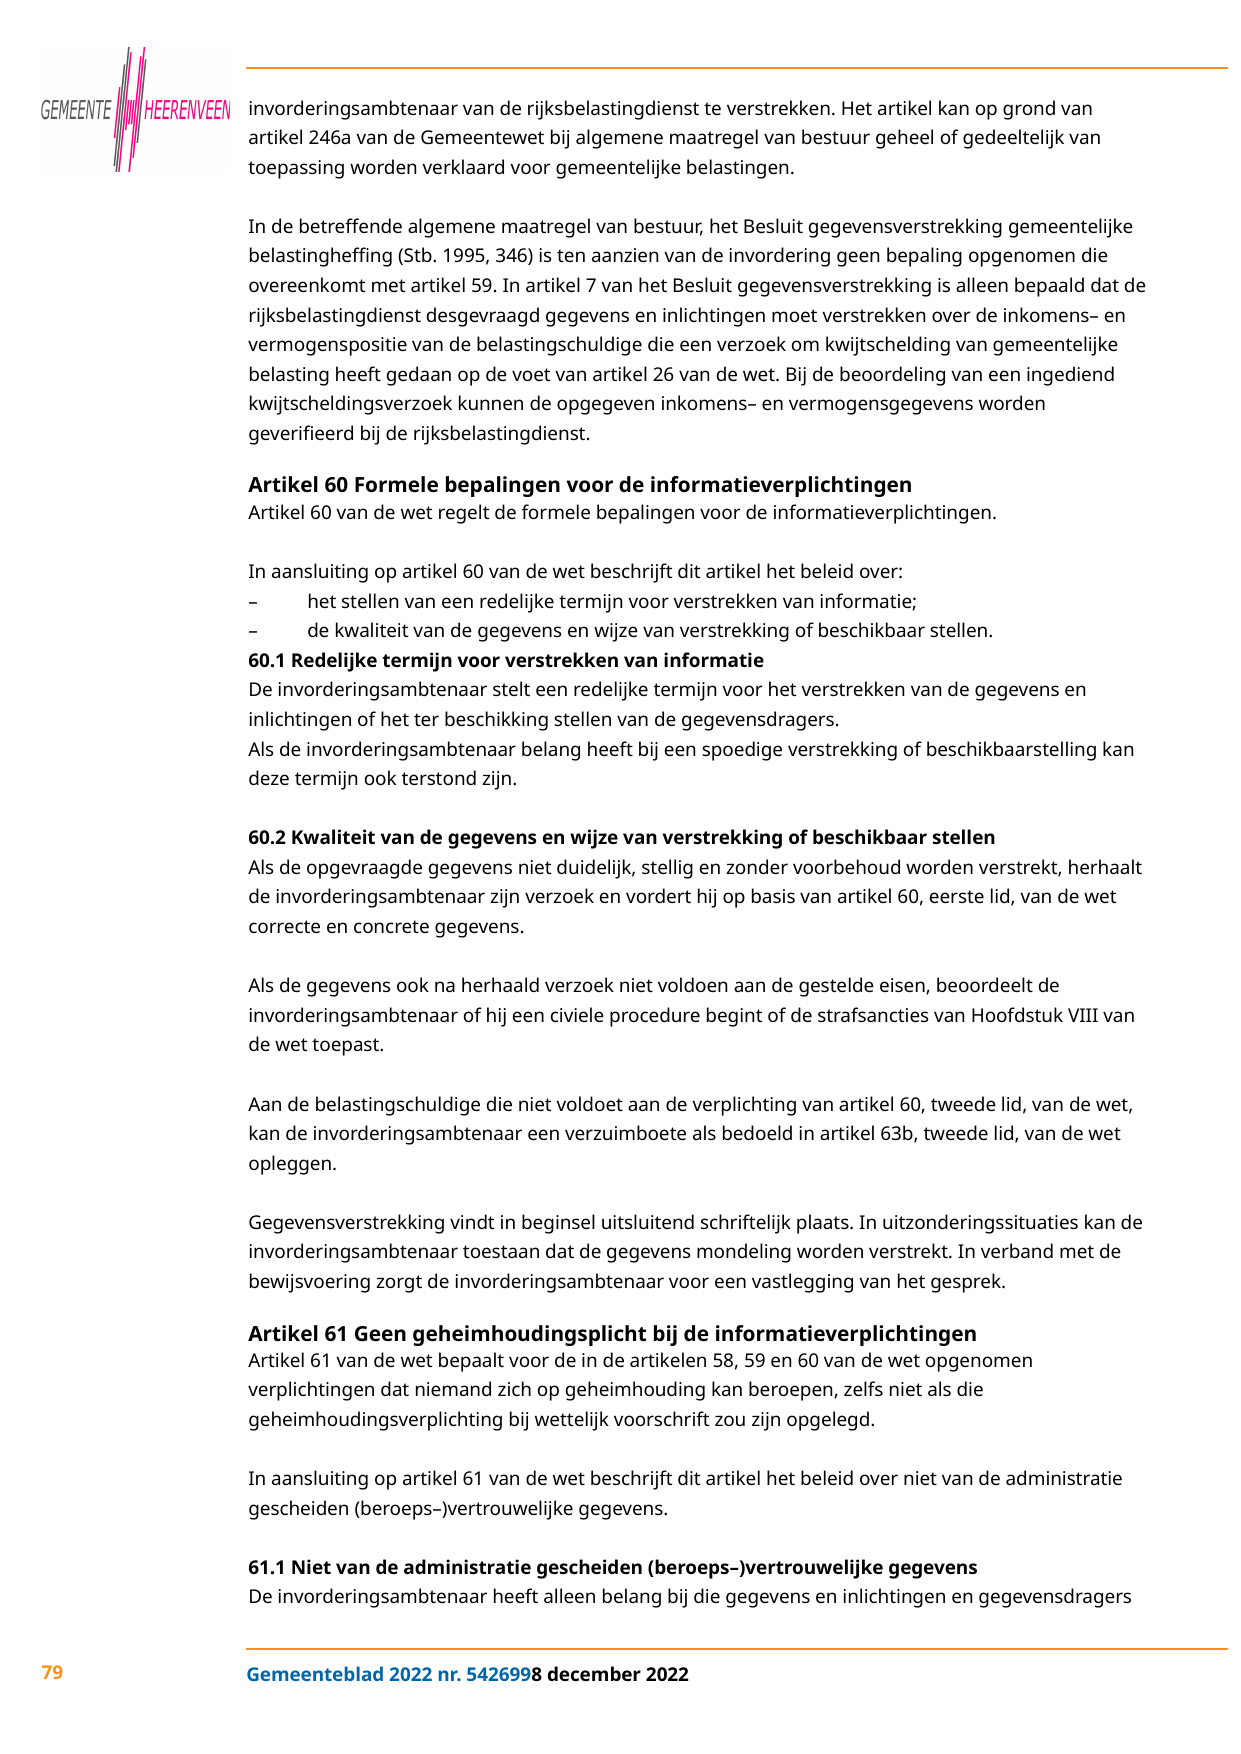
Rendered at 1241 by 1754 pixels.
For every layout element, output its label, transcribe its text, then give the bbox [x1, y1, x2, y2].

text Aan de belastingschuldige die niet voldoet aan de verplichting van artikel 60, tweede lid, van de wet, kan de invorderingsambtenaar een verzuimboete als bedoeld in artikel 63b, tweede lid, van de wet opleggen. [248, 1091, 1152, 1176]
list het stellen van een redelijke termijn voor verstrekken van informatie; [248, 588, 1152, 613]
text Artikel 61 van de wet bepaalt voor de in de artikelen 58, 59 en 60 van de wet opgenomen verplichtingen dat niemand zich op geheimhouding kan beroepen, zelfs niet als die geheimhoudingsverplichting bij wettelijk voorschrift zou zijn opgelegd. [248, 1347, 1152, 1432]
list de kwaliteit van de gegevens en wijze van verstrekking of beschikbaar stellen. [248, 617, 1152, 643]
text Als de opgevraagde gegevens niet duidelijk, stellig en zonder voorbehoud worden verstrekt, herhaalt de invorderingsambtenaar zijn verzoek en vordert hij op basis van artikel 60, eerste lid, van de wet correcte en concrete gegevens. [248, 854, 1152, 939]
text Als de gegevens ook na herhaald verzoek niet voldoen aan de gestelde eisen, beoordeelt de invorderingsambtenaar of hij een civiele procedure begint of de strafsancties van Hoofdstuk VIII van de wet toepast. [248, 972, 1152, 1057]
text 60.1 Redelijke termijn voor verstrekken van informatie [248, 647, 1152, 673]
picture [41, 47, 231, 172]
text De invorderingsambtenaar stelt een redelijke termijn voor het verstrekken van de gegevens en inlichtingen of het ter beschikking stellen van de gegevensdragers. [248, 677, 1152, 732]
text In de betreffende algemene maatregel van bestuur, het Besluit gegevensverstrekking gemeentelijke belastingheffing (Stb. 1995, 346) is ten aanzien van de invordering geen bepaling opgenomen die overeenkomt met artikel 59. In artikel 7 van het Besluit gegevensverstrekking is alleen bepaald dat de rijksbelastingdienst desgevraagd gegevens en inlichtingen moet verstrekken over de inkomens– en vermogenspositie van de belastingschuldige die een verzoek om kwijtschelding van gemeentelijke belasting heeft gedaan op de voet van artikel 26 van de wet. Bij de beoordeling van een ingediend kwijtscheldingsverzoek kunnen de opgegeven inkomens– en vermogensgegevens worden geverifieerd bij de rijksbelastingdienst. [248, 213, 1152, 446]
text 60.2 Kwaliteit van de gegevens en wijze van verstrekking of beschikbaar stellen [248, 824, 1152, 850]
text Als de invorderingsambtenaar belang heeft bij een spoedige verstrekking of beschikbaarstelling kan deze termijn ook terstond zijn. [248, 736, 1152, 791]
text De invorderingsambtenaar heeft alleen belang bij die gegevens en inlichtingen en gegevensdragers [248, 1584, 1152, 1609]
text Artikel 60 Formele bepalingen voor de informatieverplichtingen [248, 471, 1152, 499]
text Artikel 61 Geen geheimhoudingsplicht bij de informatieverplichtingen [248, 1319, 1152, 1347]
text In aansluiting op artikel 61 van de wet beschrijft dit artikel het beleid over niet van de administratie gescheiden (beroeps–)vertrouwelijke gegevens. [248, 1465, 1152, 1521]
text invorderingsambtenaar van de rijksbelastingdienst te verstrekken. Het artikel kan op grond van artikel 246a van de Gemeentewet bij algemene maatregel van bestuur geheel of gedeeltelijk van toepassing worden verklaard voor gemeentelijke belastingen. [248, 95, 1152, 180]
text In aansluiting op artikel 60 van de wet beschrijft dit artikel het beleid over: [248, 558, 1152, 584]
text 61.1 Niet van de administratie gescheiden (beroeps–)vertrouwelijke gegevens [248, 1554, 1152, 1580]
text Gegevensverstrekking vindt in beginsel uitsluitend schriftelijk plaats. In uitzonderingssituaties kan de invorderingsambtenaar toestaan dat de gegevens mondeling worden verstrekt. In verband met de bewijsvoering zorgt de invorderingsambtenaar voor een vastlegging van het gesprek. [248, 1209, 1152, 1294]
text Artikel 60 van de wet regelt de formele bepalingen voor de informatieverplichtingen. [248, 499, 1152, 525]
